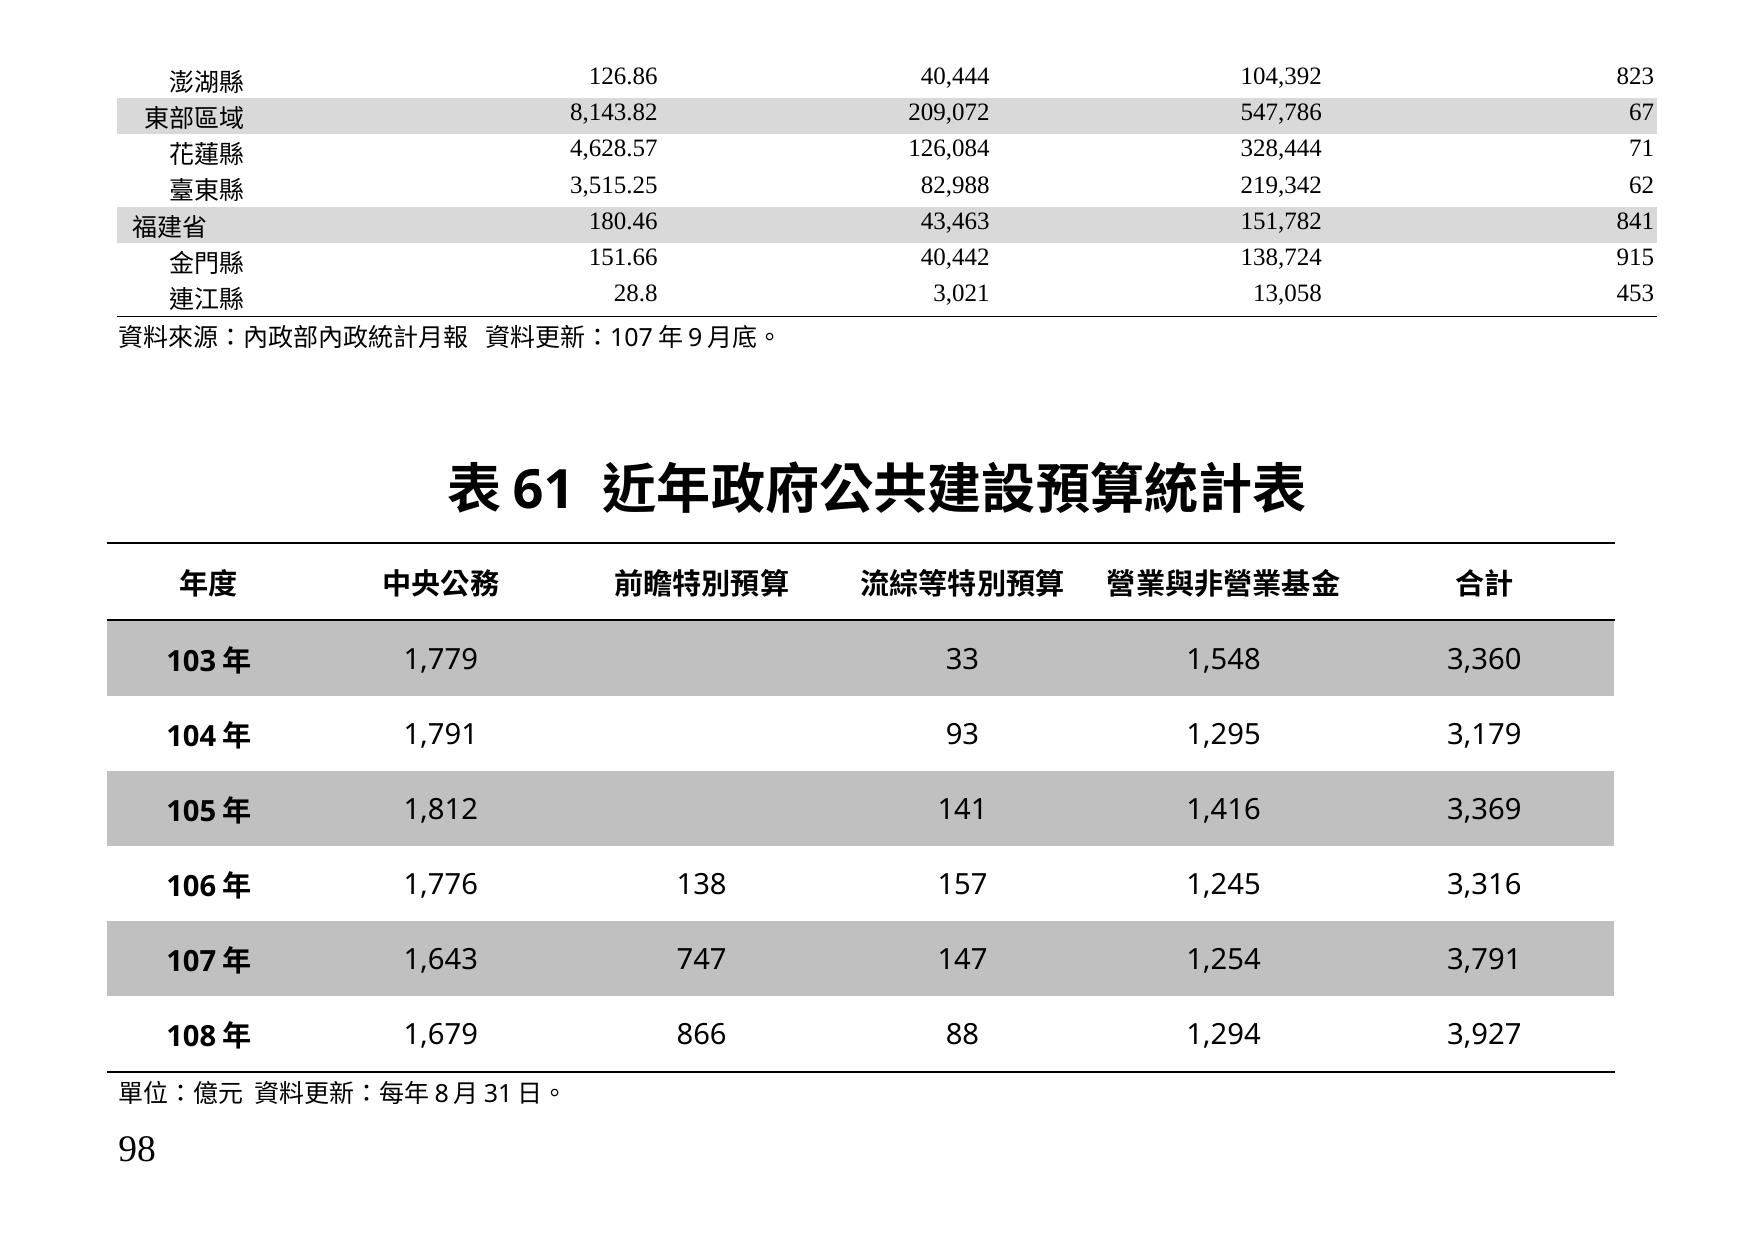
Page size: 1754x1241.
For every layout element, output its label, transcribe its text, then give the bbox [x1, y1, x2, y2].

table_cell [571, 696, 832, 771]
table_cell 1,295 [1093, 696, 1354, 771]
subtitle 表61 近年政府公共建設預算統計表 [118, 429, 1636, 542]
table_cell 1,791 [310, 696, 571, 771]
table_cell 747 [571, 921, 832, 996]
table_cell 3,179 [1354, 696, 1614, 771]
table_cell 841 [1324, 207, 1657, 243]
table_cell [571, 771, 832, 846]
table_cell 107年 [107, 921, 310, 996]
table_cell 3,316 [1354, 846, 1614, 921]
table_cell 105年 [107, 771, 310, 846]
table_cell 219,342 [992, 171, 1324, 207]
table_cell 1,776 [310, 846, 571, 921]
table_cell 915 [1324, 243, 1657, 279]
table_cell 104年 [107, 696, 310, 771]
table_cell 13,058 [992, 280, 1324, 316]
table_cell 104,392 [992, 62, 1324, 98]
table_cell 1,548 [1093, 621, 1354, 696]
table_cell 3,369 [1354, 771, 1614, 846]
table_cell 33 [832, 621, 1093, 696]
table_cell 花蓮縣 [117, 135, 328, 171]
table_cell 40,442 [660, 243, 992, 279]
table_header 中央公務 [310, 544, 571, 619]
table_header 合計 [1354, 544, 1614, 619]
table_cell 147 [832, 921, 1093, 996]
table_cell 126.86 [328, 62, 660, 98]
table_cell 866 [571, 996, 832, 1071]
table_cell 209,072 [660, 98, 992, 134]
table_cell 141 [832, 771, 1093, 846]
table_cell 71 [1324, 135, 1657, 171]
table_cell 1,812 [310, 771, 571, 846]
table_header 流綜等特別預算 [832, 544, 1093, 619]
table_cell 103年 [107, 621, 310, 696]
table_cell 東部區域 [117, 98, 328, 134]
text 資料來源：內政部內政統計月報 資料更新：107年9月底。 [118, 317, 1636, 354]
table_cell 82,988 [660, 171, 992, 207]
table_cell 40,444 [660, 62, 992, 98]
table_cell 108年 [107, 996, 310, 1071]
table_header 前瞻特別預算 [571, 544, 832, 619]
table_cell 453 [1324, 280, 1657, 316]
table_cell 8,143.82 [328, 98, 660, 134]
table_cell 3,791 [1354, 921, 1614, 996]
table_cell 澎湖縣 [117, 62, 328, 98]
table_cell 金門縣 [117, 243, 328, 279]
table_cell 126,084 [660, 135, 992, 171]
table_cell 106年 [107, 846, 310, 921]
table_cell 28.8 [328, 280, 660, 316]
table_cell 138,724 [992, 243, 1324, 279]
table_cell 43,463 [660, 207, 992, 243]
table_cell 823 [1324, 62, 1657, 98]
table_cell 1,254 [1093, 921, 1354, 996]
table_cell 福建省 [117, 207, 328, 243]
text 單位：億元 資料更新：每年8月31日。 [118, 1073, 1636, 1111]
table_cell 67 [1324, 98, 1657, 134]
table_cell 62 [1324, 171, 1657, 207]
table_header 營業與非營業基金 [1093, 544, 1354, 619]
table_cell 3,021 [660, 280, 992, 316]
table_cell 1,416 [1093, 771, 1354, 846]
table_cell 3,515.25 [328, 171, 660, 207]
table_cell 3,360 [1354, 621, 1614, 696]
table_cell 1,779 [310, 621, 571, 696]
table_cell 4,628.57 [328, 135, 660, 171]
table_cell 連江縣 [117, 280, 328, 316]
table_cell 1,294 [1093, 996, 1354, 1071]
table_cell 547,786 [992, 98, 1324, 134]
table_cell 88 [832, 996, 1093, 1071]
table_cell 180.46 [328, 207, 660, 243]
table_cell 138 [571, 846, 832, 921]
table_cell 3,927 [1354, 996, 1614, 1071]
table_cell 151.66 [328, 243, 660, 279]
table_cell 93 [832, 696, 1093, 771]
table_header 年度 [107, 544, 310, 619]
table_cell 1,245 [1093, 846, 1354, 921]
table_cell 1,679 [310, 996, 571, 1071]
table_cell 328,444 [992, 135, 1324, 171]
table_cell 臺東縣 [117, 171, 328, 207]
table_cell 1,643 [310, 921, 571, 996]
table_cell 151,782 [992, 207, 1324, 243]
table_cell [571, 621, 832, 696]
table_cell 157 [832, 846, 1093, 921]
